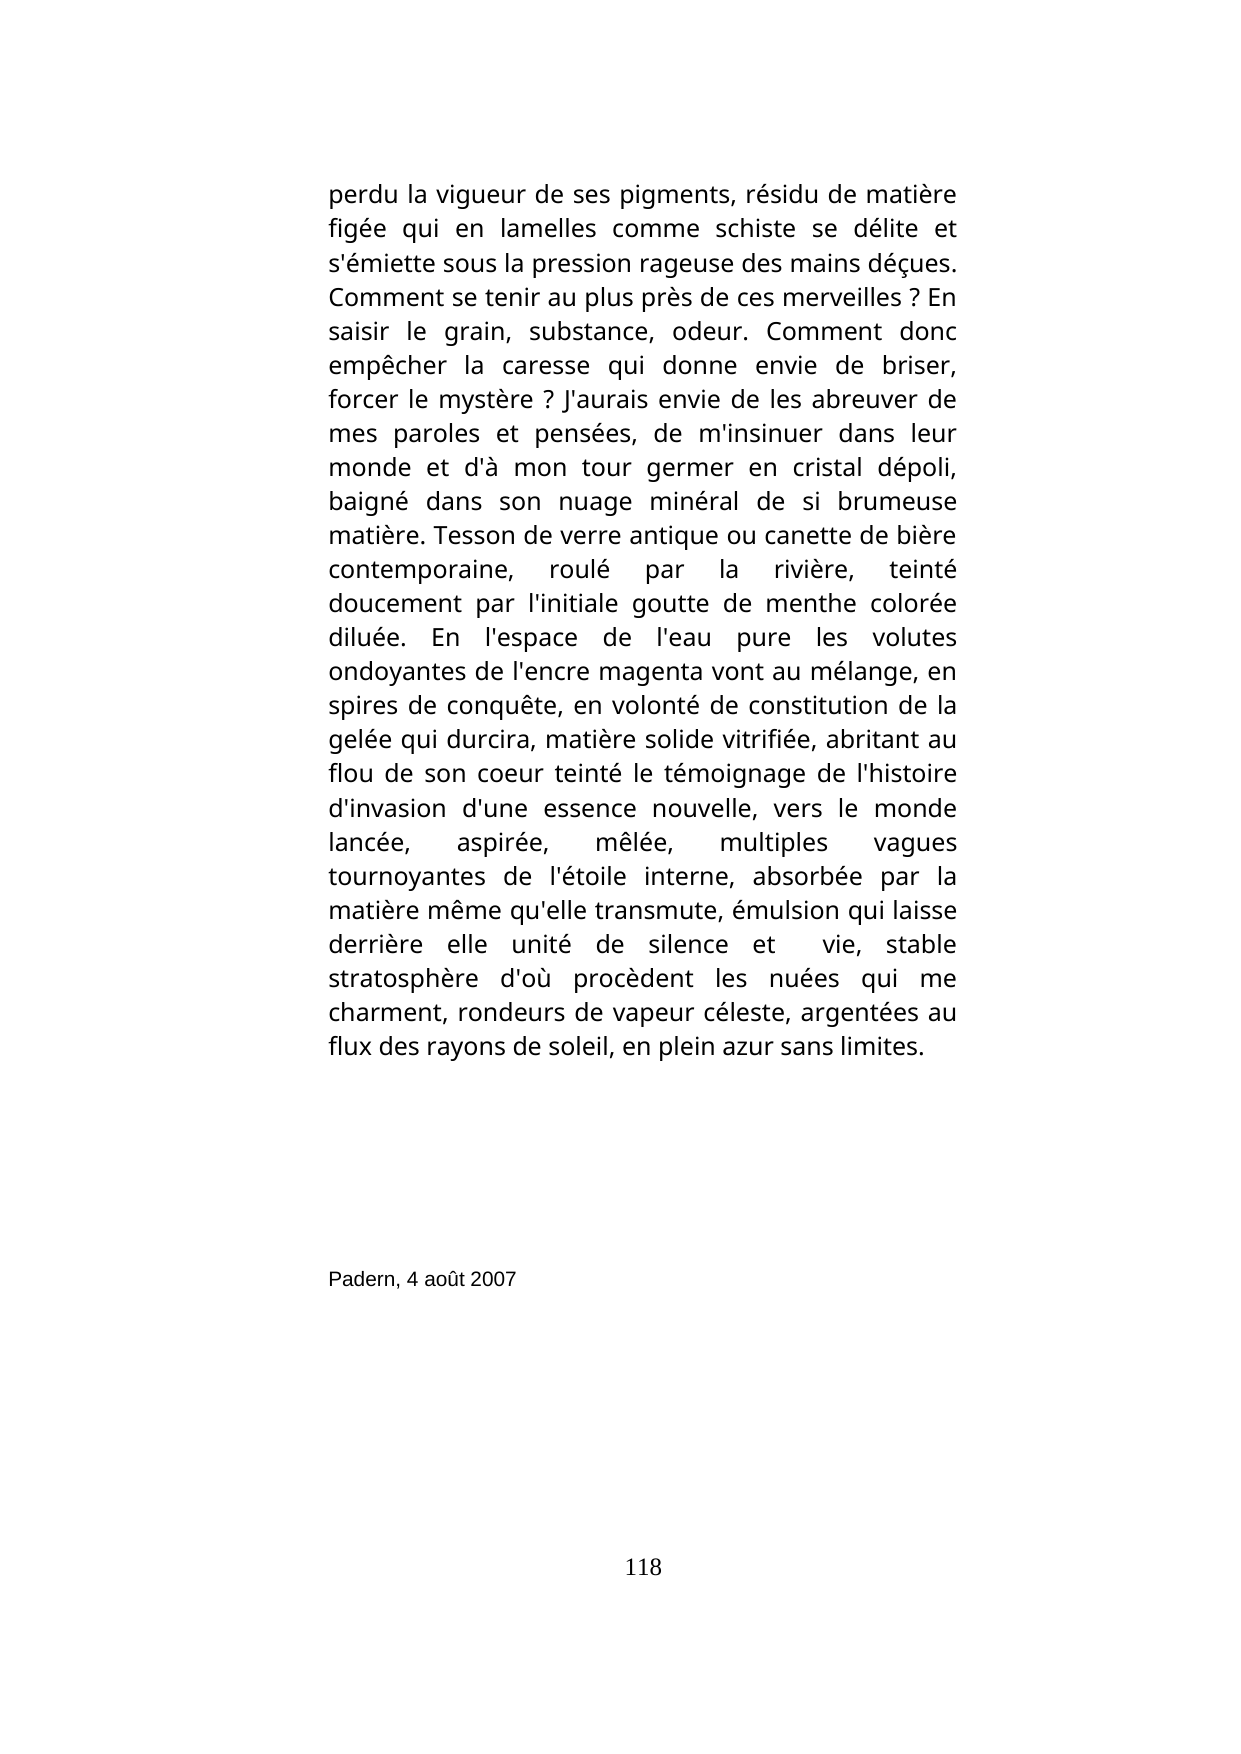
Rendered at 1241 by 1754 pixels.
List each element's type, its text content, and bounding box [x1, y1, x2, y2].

text Padern, 4 août 2007 [328, 1267, 958, 1290]
text perdu la vigueur de ses pigments, résidu de matière figée qui en lamelles comme schiste se délite et s'émiette sous la pression rageuse des mains déçues. Comment se tenir au plus près de ces merveilles ? En saisir le grain, substance, odeur. Comment donc empêcher la caresse qui donne envie de briser, forcer le mystère ? J'aurais envie de les abreuver de mes paroles et pensées, de m'insinuer dans leur monde et d'à mon tour germer en cristal dépoli, baigné dans son nuage minéral de si brumeuse matière. Tesson de verre antique ou canette de bière contemporaine, roulé par la rivière, teinté doucement par l'initiale goutte de menthe colorée diluée. En l'espace de l'eau pure les volutes ondoyantes de l'encre magenta vont au mélange, en spires de conquête, en volonté de constitution de la gelée qui durcira, matière solide vitrifiée, abritant au flou de son coeur teinté le témoignage de l'histoire d'invasion d'une essence nouvelle, vers le monde lancée, aspirée, mêlée, multiples vagues tournoyantes de l'étoile interne, absorbée par la matière même qu'elle transmute, émulsion qui laisse derrière elle unité de silence et vie, stable stratosphère d'où procèdent les nuées qui me charment, rondeurs de vapeur céleste, argentées au flux des rayons de soleil, en plein azur sans limites. [328, 177, 958, 1063]
